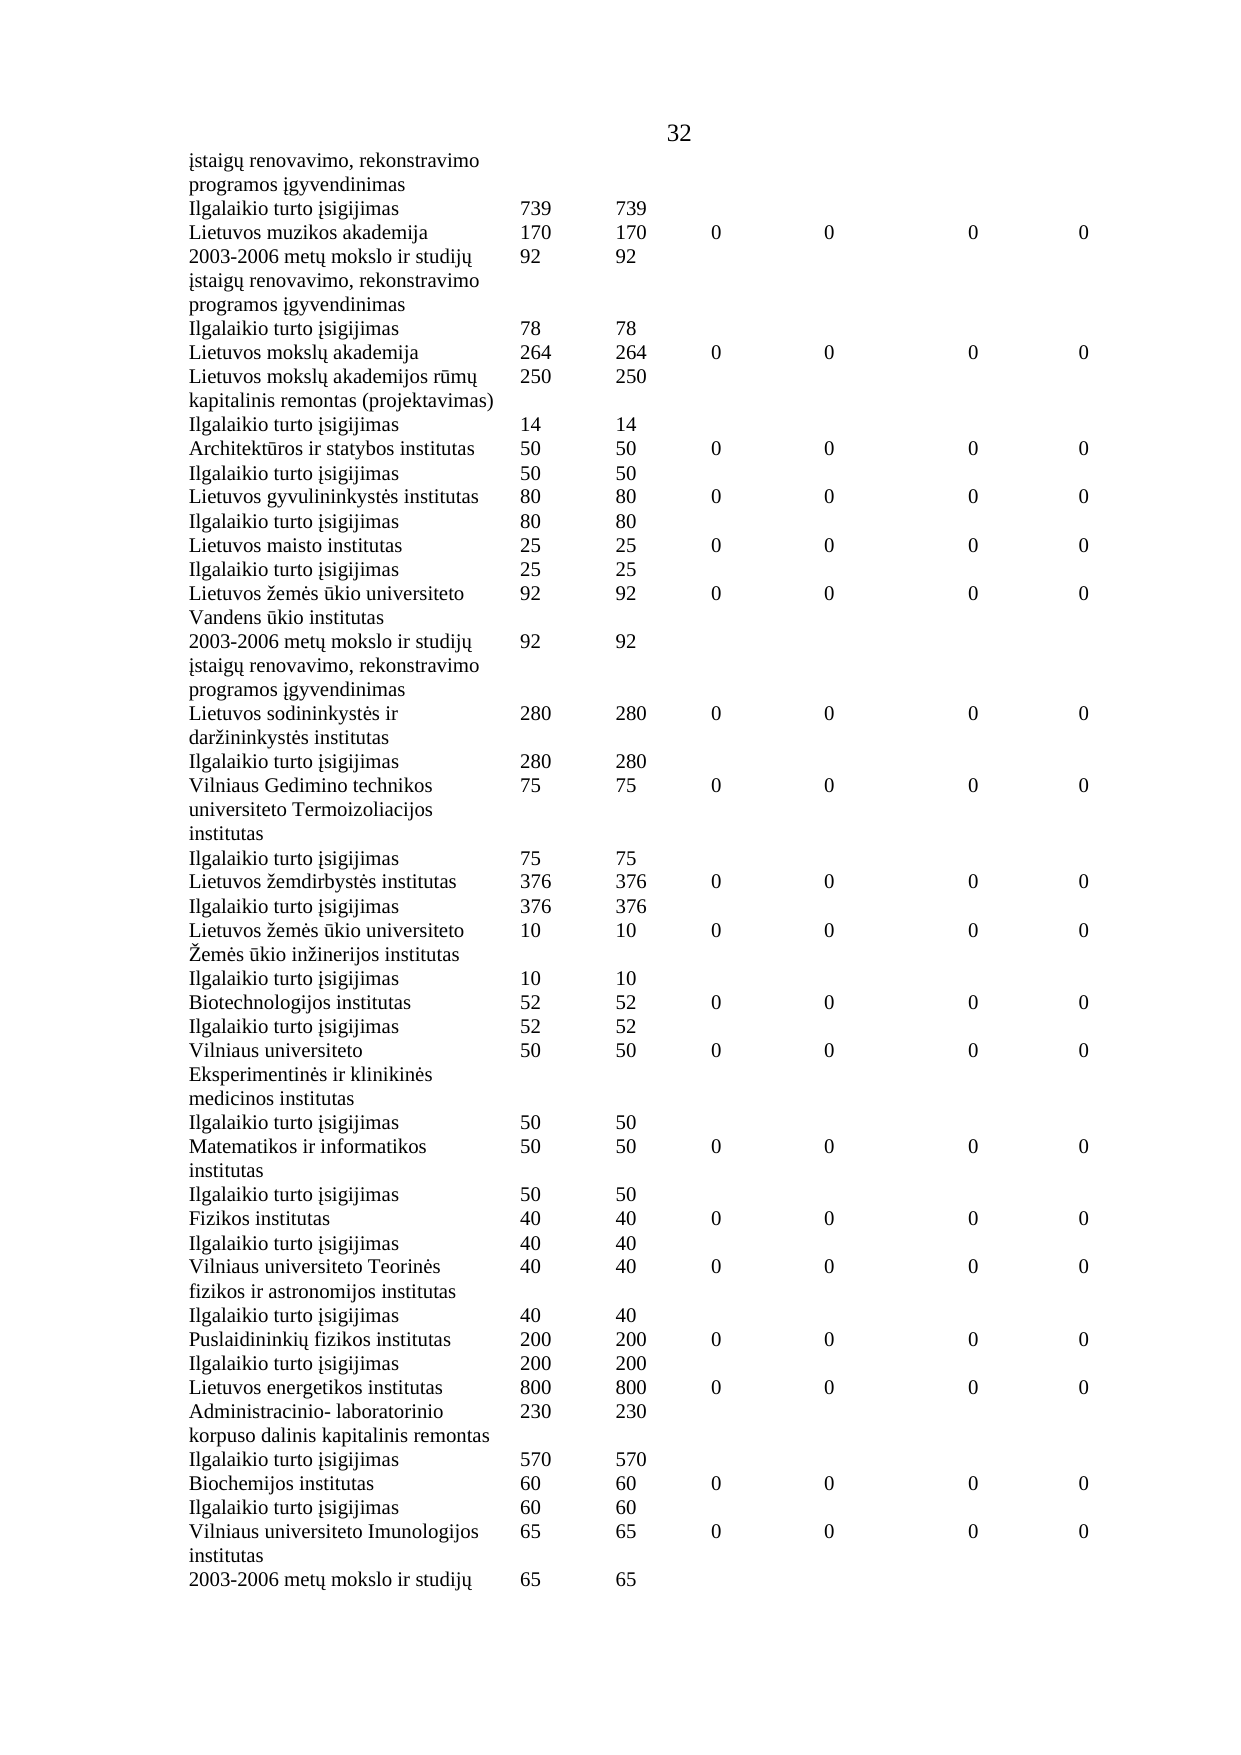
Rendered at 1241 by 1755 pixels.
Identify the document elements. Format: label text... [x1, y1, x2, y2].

table_cell 170 [509, 220, 604, 244]
table_cell [700, 1303, 813, 1327]
table_cell Ilgalaikio turto įsigijimas [177, 196, 509, 220]
table_cell Lietuvos sodininkystės ir daržininkystės institutas [177, 701, 509, 749]
table_cell 800 [509, 1375, 604, 1399]
table_cell [957, 1182, 1067, 1206]
table_cell 0 [700, 918, 813, 966]
table_cell [1067, 1495, 1181, 1519]
table_cell [813, 966, 957, 990]
table_cell Vilniaus universiteto Eksperimentinės ir klinikinės medicinos institutas [177, 1038, 509, 1110]
table_cell Lietuvos žemės ūkio universiteto Žemės ūkio inžinerijos institutas [177, 918, 509, 966]
table_cell 250 [604, 364, 699, 412]
table_cell [700, 244, 813, 316]
table_cell [813, 629, 957, 701]
table_cell [700, 629, 813, 701]
table_cell 0 [813, 1038, 957, 1110]
table_cell 25 [509, 557, 604, 581]
table_cell 40 [604, 1206, 699, 1230]
table_cell [813, 1110, 957, 1134]
table_cell 0 [700, 1375, 813, 1399]
table_cell 92 [604, 581, 699, 629]
table_cell 0 [813, 1375, 957, 1399]
table_cell [1067, 557, 1181, 581]
table_cell 80 [604, 509, 699, 533]
table_cell 0 [813, 1134, 957, 1182]
table_cell 570 [604, 1447, 699, 1471]
table_cell [1067, 460, 1181, 484]
table_cell 0 [700, 1519, 813, 1567]
table_cell 0 [1067, 870, 1181, 893]
table_cell 376 [604, 870, 699, 893]
table_cell [700, 316, 813, 340]
table_cell 0 [1067, 1134, 1181, 1182]
table_cell 50 [509, 1038, 604, 1110]
table_cell Architektūros ir statybos institutas [177, 436, 509, 460]
table_cell Administracinio- laboratorinio korpuso dalinis kapitalinis remontas [177, 1399, 509, 1447]
table_cell 25 [604, 557, 699, 581]
table_cell [1067, 1110, 1181, 1134]
table_cell 0 [957, 990, 1067, 1014]
table_cell 50 [509, 1134, 604, 1182]
table_cell 0 [700, 581, 813, 629]
table_cell 376 [604, 894, 699, 918]
table_cell [813, 1495, 957, 1519]
table_cell 40 [509, 1303, 604, 1327]
table_cell 78 [604, 316, 699, 340]
table_cell [813, 244, 957, 316]
table_cell Ilgalaikio turto įsigijimas [177, 412, 509, 436]
table_cell [700, 845, 813, 869]
table_cell [813, 1399, 957, 1447]
table_cell [1067, 1447, 1181, 1471]
table_cell Lietuvos maisto institutas [177, 533, 509, 557]
table_cell [957, 749, 1067, 773]
table_cell [813, 1351, 957, 1375]
table_cell 65 [604, 1519, 699, 1567]
table_cell 50 [604, 436, 699, 460]
table_cell 0 [1067, 1375, 1181, 1399]
table_cell 0 [1067, 1519, 1181, 1567]
table_cell 0 [957, 485, 1067, 508]
table_cell 280 [509, 701, 604, 749]
table_cell [700, 412, 813, 436]
table_cell Biochemijos institutas [177, 1471, 509, 1495]
table_cell Lietuvos gyvulininkystės institutas [177, 485, 509, 508]
table_cell 50 [509, 460, 604, 484]
table_cell 0 [1067, 581, 1181, 629]
table_cell [813, 509, 957, 533]
table_cell 2003-2006 metų mokslo ir studijų įstaigų renovavimo, rekonstravimo programos įgyvendinimas [177, 244, 509, 316]
table_cell 0 [700, 436, 813, 460]
table_cell 0 [700, 340, 813, 364]
table_cell 0 [957, 1206, 1067, 1230]
table_cell Ilgalaikio turto įsigijimas [177, 1447, 509, 1471]
table_cell 92 [509, 629, 604, 701]
table_cell 0 [1067, 485, 1181, 508]
table_cell 80 [509, 485, 604, 508]
table_cell [700, 557, 813, 581]
table_cell [700, 1182, 813, 1206]
table_cell 52 [509, 1014, 604, 1038]
table_cell 0 [1067, 918, 1181, 966]
table_cell 0 [1067, 436, 1181, 460]
table_cell Vilniaus universiteto Teorinės fizikos ir astronomijos institutas [177, 1255, 509, 1303]
table_cell 50 [509, 1182, 604, 1206]
table_cell Ilgalaikio turto įsigijimas [177, 894, 509, 918]
table_cell 0 [813, 701, 957, 749]
table_cell 230 [509, 1399, 604, 1447]
table_cell [700, 1567, 813, 1591]
table_cell 25 [604, 533, 699, 557]
table_cell 92 [509, 581, 604, 629]
table_cell 0 [813, 220, 957, 244]
table_cell [700, 894, 813, 918]
table_cell 0 [957, 773, 1067, 845]
table_cell įstaigų renovavimo, rekonstravimo programos įgyvendinimas [177, 148, 509, 196]
table_cell 52 [604, 1014, 699, 1038]
table_cell [957, 364, 1067, 412]
table_cell 0 [957, 340, 1067, 364]
table_cell [813, 1014, 957, 1038]
table_cell 0 [700, 701, 813, 749]
table_cell [813, 1303, 957, 1327]
table_cell 50 [604, 1110, 699, 1134]
table_cell 250 [509, 364, 604, 412]
table_cell Ilgalaikio turto įsigijimas [177, 1303, 509, 1327]
table_cell 0 [1067, 220, 1181, 244]
table_cell [957, 1399, 1067, 1447]
table_cell 0 [957, 701, 1067, 749]
table_cell 0 [700, 1038, 813, 1110]
table_cell [700, 966, 813, 990]
table_cell 0 [700, 220, 813, 244]
table_cell [700, 1351, 813, 1375]
table_cell 0 [700, 870, 813, 893]
table_cell [1067, 749, 1181, 773]
table_cell 200 [509, 1327, 604, 1351]
table_cell [957, 1110, 1067, 1134]
table_cell [1067, 1014, 1181, 1038]
table_cell 0 [1067, 1038, 1181, 1110]
table_cell 570 [509, 1447, 604, 1471]
table_cell Fizikos institutas [177, 1206, 509, 1230]
table_cell 0 [957, 220, 1067, 244]
table_cell 50 [509, 436, 604, 460]
table_cell 14 [604, 412, 699, 436]
table_cell 0 [1067, 990, 1181, 1014]
table_cell [1067, 196, 1181, 220]
table_cell [1067, 316, 1181, 340]
table_cell [813, 316, 957, 340]
table_cell [957, 1567, 1067, 1591]
table_cell 0 [700, 1327, 813, 1351]
table_cell [700, 1110, 813, 1134]
table_cell 0 [957, 870, 1067, 893]
table_cell 0 [957, 1038, 1067, 1110]
table_cell Vilniaus universiteto Imunologijos institutas [177, 1519, 509, 1567]
table_cell 0 [813, 1206, 957, 1230]
table_cell [1067, 1230, 1181, 1254]
table_cell Ilgalaikio turto įsigijimas [177, 1495, 509, 1519]
table_cell 50 [509, 1110, 604, 1134]
table_cell 0 [700, 1134, 813, 1182]
table_cell Ilgalaikio turto įsigijimas [177, 1230, 509, 1254]
table_cell [1067, 1182, 1181, 1206]
table_cell 10 [604, 966, 699, 990]
table_cell 0 [813, 581, 957, 629]
table_cell 0 [813, 533, 957, 557]
table_cell 65 [509, 1567, 604, 1591]
table_cell 0 [813, 773, 957, 845]
table_cell [957, 316, 1067, 340]
table_cell 0 [700, 773, 813, 845]
table_cell [509, 148, 604, 196]
table_cell 0 [700, 1255, 813, 1303]
table_cell 0 [813, 990, 957, 1014]
table_cell 0 [957, 1519, 1067, 1567]
table_cell 0 [1067, 340, 1181, 364]
table_cell 2003-2006 metų mokslo ir studijų įstaigų renovavimo, rekonstravimo programos įgyvendinimas [177, 629, 509, 701]
table_cell 40 [509, 1230, 604, 1254]
table_cell 60 [509, 1495, 604, 1519]
table_cell [957, 1014, 1067, 1038]
table_cell 739 [509, 196, 604, 220]
table_cell Ilgalaikio turto įsigijimas [177, 845, 509, 869]
table_cell [813, 412, 957, 436]
table_cell [813, 845, 957, 869]
table_cell [700, 1495, 813, 1519]
table_cell 280 [604, 749, 699, 773]
table_cell [700, 1014, 813, 1038]
table_cell [813, 749, 957, 773]
table_cell [957, 196, 1067, 220]
table_cell [813, 460, 957, 484]
table_cell 0 [1067, 701, 1181, 749]
table_cell Ilgalaikio turto įsigijimas [177, 460, 509, 484]
table_cell [957, 1351, 1067, 1375]
table_cell Ilgalaikio turto įsigijimas [177, 1014, 509, 1038]
table_cell [957, 966, 1067, 990]
table_cell 739 [604, 196, 699, 220]
table_cell 0 [957, 436, 1067, 460]
table_cell 0 [957, 1134, 1067, 1182]
table_cell 0 [1067, 1471, 1181, 1495]
table_cell [1067, 966, 1181, 990]
table_cell 0 [700, 1471, 813, 1495]
table_cell 0 [957, 1471, 1067, 1495]
table_cell Lietuvos mokslų akademijos rūmų kapitalinis remontas (projektavimas) [177, 364, 509, 412]
table_cell 376 [509, 870, 604, 893]
table_cell [957, 845, 1067, 869]
table_cell [957, 460, 1067, 484]
table_cell Ilgalaikio turto įsigijimas [177, 509, 509, 533]
table_cell 75 [509, 845, 604, 869]
table_cell [813, 1230, 957, 1254]
table_cell [957, 1230, 1067, 1254]
table_cell 50 [604, 460, 699, 484]
table_cell 40 [509, 1206, 604, 1230]
table_cell 40 [604, 1255, 699, 1303]
table_cell Lietuvos žemės ūkio universiteto Vandens ūkio institutas [177, 581, 509, 629]
table_cell [1067, 629, 1181, 701]
table_cell [957, 412, 1067, 436]
table_cell [813, 148, 957, 196]
table_cell Lietuvos žemdirbystės institutas [177, 870, 509, 893]
table_cell Ilgalaikio turto įsigijimas [177, 316, 509, 340]
table_cell [813, 1447, 957, 1471]
table_cell 92 [509, 244, 604, 316]
table_cell 80 [509, 509, 604, 533]
table_cell [813, 1182, 957, 1206]
table_cell 0 [1067, 1327, 1181, 1351]
table_cell 0 [813, 340, 957, 364]
table_cell 80 [604, 485, 699, 508]
table_cell [1067, 244, 1181, 316]
table_cell [1067, 1303, 1181, 1327]
table_cell 0 [700, 533, 813, 557]
table_cell [957, 629, 1067, 701]
table_cell 14 [509, 412, 604, 436]
table_cell [700, 749, 813, 773]
table_cell 200 [509, 1351, 604, 1375]
table_cell [700, 1230, 813, 1254]
table_cell [700, 460, 813, 484]
table_cell [1067, 412, 1181, 436]
table_cell [700, 364, 813, 412]
table_cell 0 [700, 1206, 813, 1230]
table_cell Ilgalaikio turto įsigijimas [177, 1351, 509, 1375]
table_cell 65 [604, 1567, 699, 1591]
table_cell [957, 1303, 1067, 1327]
table_cell Ilgalaikio turto įsigijimas [177, 749, 509, 773]
table_cell Biotechnologijos institutas [177, 990, 509, 1014]
table_cell Ilgalaikio turto įsigijimas [177, 1182, 509, 1206]
table_cell Lietuvos muzikos akademija [177, 220, 509, 244]
table_cell 0 [813, 1519, 957, 1567]
table_cell 50 [604, 1038, 699, 1110]
table_cell 52 [509, 990, 604, 1014]
table_cell 0 [813, 918, 957, 966]
table_cell 0 [813, 1255, 957, 1303]
table_cell 0 [813, 436, 957, 460]
table_cell 0 [1067, 533, 1181, 557]
table_cell 170 [604, 220, 699, 244]
table_cell [1067, 1399, 1181, 1447]
table_cell [700, 1447, 813, 1471]
table_cell 200 [604, 1351, 699, 1375]
table_cell [957, 509, 1067, 533]
table_cell 50 [604, 1182, 699, 1206]
table_cell [957, 1447, 1067, 1471]
table_cell 92 [604, 629, 699, 701]
table_cell 280 [604, 701, 699, 749]
table_cell Vilniaus Gedimino technikos universiteto Termoizoliacijos institutas [177, 773, 509, 845]
table_cell [700, 196, 813, 220]
table_cell 0 [957, 918, 1067, 966]
table_cell 0 [700, 990, 813, 1014]
table_cell 75 [604, 773, 699, 845]
table_cell 264 [509, 340, 604, 364]
table_cell Ilgalaikio turto įsigijimas [177, 1110, 509, 1134]
table_cell 52 [604, 990, 699, 1014]
table_cell 10 [509, 918, 604, 966]
table_cell 0 [1067, 1255, 1181, 1303]
table_cell 0 [957, 1375, 1067, 1399]
table_cell 40 [604, 1230, 699, 1254]
table_cell Lietuvos mokslų akademija [177, 340, 509, 364]
table_cell 92 [604, 244, 699, 316]
table_cell 200 [604, 1327, 699, 1351]
table_cell Lietuvos energetikos institutas [177, 1375, 509, 1399]
table_cell 75 [604, 845, 699, 869]
table_cell [1067, 1567, 1181, 1591]
table_cell Matematikos ir informatikos institutas [177, 1134, 509, 1182]
table_cell [700, 509, 813, 533]
table_cell 50 [604, 1134, 699, 1182]
table_cell [1067, 1351, 1181, 1375]
table_cell Ilgalaikio turto įsigijimas [177, 966, 509, 990]
table_cell 0 [957, 1327, 1067, 1351]
table_cell 0 [957, 581, 1067, 629]
table_cell [957, 1495, 1067, 1519]
table_cell 280 [509, 749, 604, 773]
table_cell 60 [509, 1471, 604, 1495]
table_cell [813, 1567, 957, 1591]
table_cell [1067, 509, 1181, 533]
table_cell [957, 557, 1067, 581]
table_cell 264 [604, 340, 699, 364]
table_cell 0 [957, 1255, 1067, 1303]
table_cell [700, 1399, 813, 1447]
table_cell [1067, 894, 1181, 918]
table_cell [813, 557, 957, 581]
table_cell [813, 894, 957, 918]
table_cell 0 [1067, 1206, 1181, 1230]
table_cell 0 [700, 485, 813, 508]
table_cell [957, 244, 1067, 316]
table_cell 25 [509, 533, 604, 557]
table_cell Puslaidininkių fizikos institutas [177, 1327, 509, 1351]
table_cell 78 [509, 316, 604, 340]
table_cell 0 [813, 1327, 957, 1351]
table_cell 0 [813, 1471, 957, 1495]
table_cell 40 [604, 1303, 699, 1327]
table_cell 376 [509, 894, 604, 918]
table_cell 0 [957, 533, 1067, 557]
table_cell 65 [509, 1519, 604, 1567]
table_cell Ilgalaikio turto įsigijimas [177, 557, 509, 581]
table_cell 60 [604, 1471, 699, 1495]
table_cell 230 [604, 1399, 699, 1447]
table_cell 75 [509, 773, 604, 845]
table_cell [957, 894, 1067, 918]
table_cell [1067, 364, 1181, 412]
table_cell [813, 364, 957, 412]
table_cell 0 [813, 870, 957, 893]
table_cell [1067, 845, 1181, 869]
table_cell 40 [509, 1255, 604, 1303]
table_cell [700, 148, 813, 196]
table_cell 0 [813, 485, 957, 508]
table_cell [813, 196, 957, 220]
table_cell 0 [1067, 773, 1181, 845]
table_cell [957, 148, 1067, 196]
table_cell 800 [604, 1375, 699, 1399]
table_cell 2003-2006 metų mokslo ir studijų [177, 1567, 509, 1591]
table_cell [1067, 148, 1181, 196]
table_cell 10 [604, 918, 699, 966]
table_cell 60 [604, 1495, 699, 1519]
table_cell 10 [509, 966, 604, 990]
table_cell [604, 148, 699, 196]
